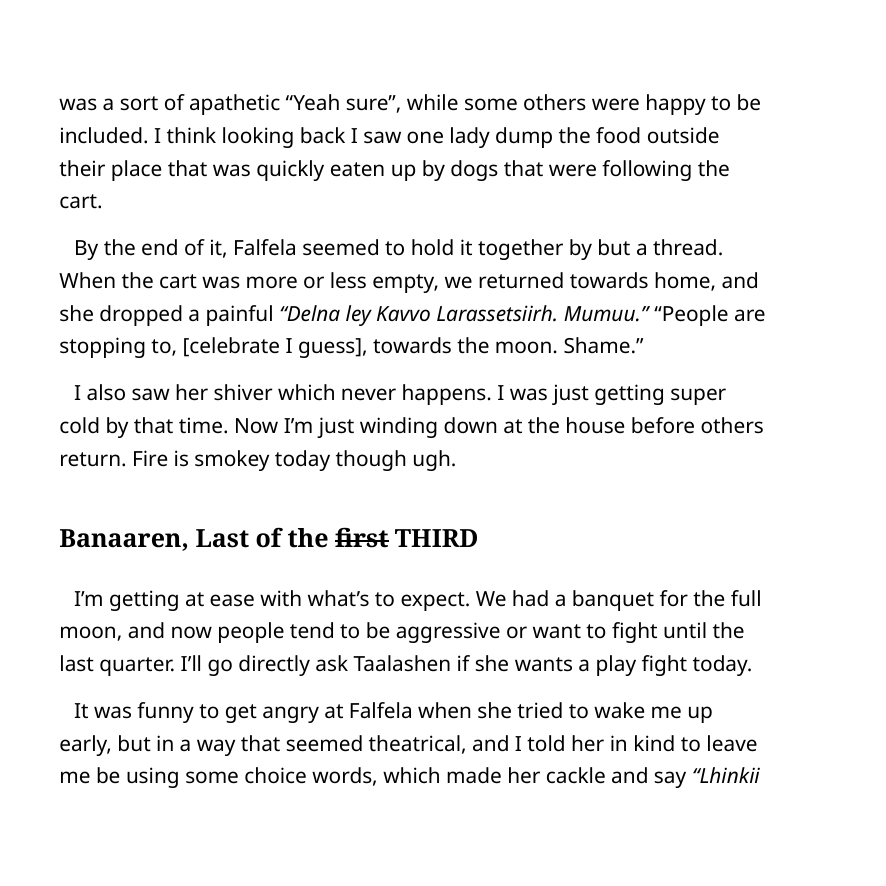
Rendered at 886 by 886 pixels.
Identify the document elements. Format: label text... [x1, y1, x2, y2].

subtitle Banaaren, Last of the first THIRD [59, 520, 768, 554]
text was a sort of apathetic “Yeah sure”, while some others were happy to be included. I think looking back I saw one lady dump the food outside their place that was quickly eaten up by dogs that were following the cart. [59, 88, 768, 215]
text By the end of it, Falfela seemed to hold it together by but a thread. When the cart was more or less empty, we returned towards home, and she dropped a painful “Delna ley Kavvo Larassetsiirh. Mumuu.” “People are stopping to, [celebrate I guess], towards the moon. Shame.” [59, 233, 768, 360]
text I’m getting at ease with what’s to expect. We had a banquet for the full moon, and now people tend to be aggressive or want to fight until the last quarter. I’ll go directly ask Taalashen if she wants a play fight today. [59, 584, 768, 678]
text It was funny to get angry at Falfela when she tried to wake me up early, but in a way that seemed theatrical, and I told her in kind to leave me be using some choice words, which made her cackle and say “Lhinkii [59, 696, 768, 790]
text I also saw her shiver which never happens. I was just getting super cold by that time. Now I’m just winding down at the house before others return. Fire is smokey today though ugh. [59, 378, 768, 472]
